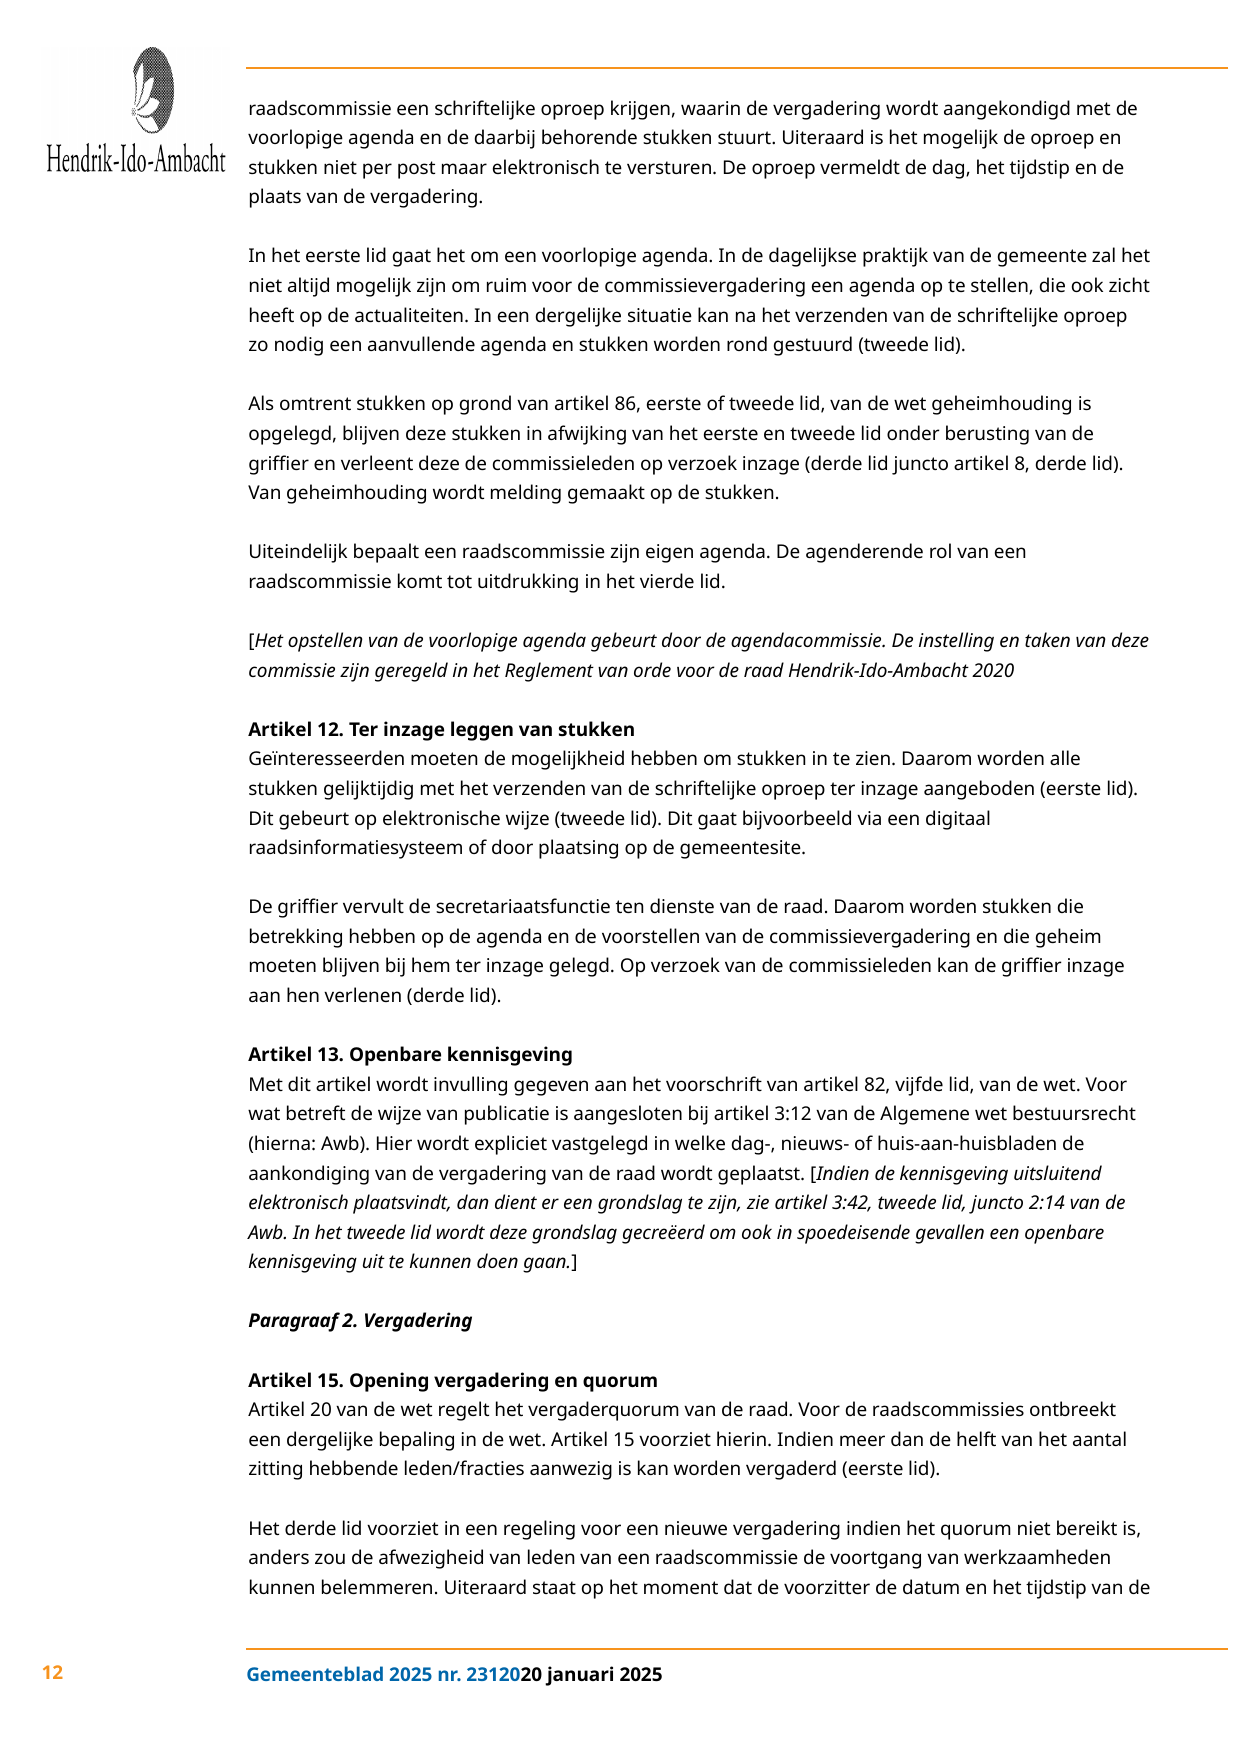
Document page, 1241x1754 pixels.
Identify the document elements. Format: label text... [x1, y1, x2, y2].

text Geïnteresseerden moeten de mogelijkheid hebben om stukken in te zien. Daarom worden alle stukken gelijktijdig met het verzenden van de schriftelijke oproep ter inzage aangeboden (eerste lid). Dit gebeurt op elektronische wijze (tweede lid). Dit gaat bijvoorbeeld via een digitaal raadsinformatiesysteem of door plaatsing op de gemeentesite. [248, 746, 1152, 860]
text Uiteindelijk bepaalt een raadscommissie zijn eigen agenda. De agenderende rol van een raadscommissie komt tot uitdrukking in het vierde lid. [248, 538, 1152, 594]
text Als omtrent stukken op grond van artikel 86, eerste of tweede lid, van de wet geheimhouding is opgelegd, blijven deze stukken in afwijking van het eerste en tweede lid onder berusting van de griffier en verleent deze de commissieleden op verzoek inzage (derde lid juncto artikel 8, derde lid). Van geheimhouding wordt melding gemaakt op de stukken. [248, 391, 1152, 505]
text raadscommissie een schriftelijke oproep krijgen, waarin de vergadering wordt aangekondigd met de voorlopige agenda en de daarbij behorende stukken stuurt. Uiteraard is het mogelijk de oproep en stukken niet per post maar elektronisch te versturen. De oproep vermeldt de dag, het tijdstip en de plaats van de vergadering. [248, 95, 1152, 209]
text Artikel 15. Opening vergadering en quorum [248, 1367, 1152, 1393]
picture [41, 47, 231, 172]
text Paragraaf 2. Vergadering [248, 1308, 1152, 1333]
text Artikel 12. Ter inzage leggen van stukken [248, 716, 1152, 742]
text De griffier vervult de secretariaatsfunctie ten dienste van de raad. Daarom worden stukken die betrekking hebben op de agenda en de voorstellen van de commissievergadering en die geheim moeten blijven bij hem ter inzage gelegd. Op verzoek van de commissieleden kan de griffier inzage aan hen verlenen (derde lid). [248, 893, 1152, 1008]
text [Het opstellen van de voorlopige agenda gebeurt door de agendacommissie. De instelling en taken van deze commissie zijn geregeld in het Reglement van orde voor de raad Hendrik-Ido-Ambacht 2020 [248, 627, 1152, 683]
text In het eerste lid gaat het om een voorlopige agenda. In de dagelijkse praktijk van de gemeente zal het niet altijd mogelijk zijn om ruim voor de commissievergadering een agenda op te stellen, die ook zicht heeft op de actualiteiten. In een dergelijke situatie kan na het verzenden van de schriftelijke oproep zo nodig een aanvullende agenda en stukken worden rond gestuurd (tweede lid). [248, 243, 1152, 357]
text Met dit artikel wordt invulling gegeven aan het voorschrift van artikel 82, vijfde lid, van de wet. Voor wat betreft de wijze van publicatie is aangesloten bij artikel 3:12 van de Algemene wet bestuursrecht (hierna: Awb). Hier wordt expliciet vastgelegd in welke dag-, nieuws- of huis-aan-huisbladen de aankondiging van de vergadering van de raad wordt geplaatst. [Indien de kennisgeving uitsluitend elektronisch plaatsvindt, dan dient er een grondslag te zijn, zie artikel 3:42, tweede lid, juncto 2:14 van de Awb. In het tweede lid wordt deze grondslag gecreëerd om ook in spoedeisende gevallen een openbare kennisgeving uit te kunnen doen gaan.] [248, 1071, 1152, 1274]
text Het derde lid voorziet in een regeling voor een nieuwe vergadering indien het quorum niet bereikt is, anders zou de afwezigheid van leden van een raadscommissie de voortgang van werkzaamheden kunnen belemmeren. Uiteraard staat op het moment dat de voorzitter de datum en het tijdstip van de [248, 1515, 1152, 1600]
text Artikel 20 van de wet regelt het vergaderquorum van de raad. Voor de raadscommissies ontbreekt een dergelijke bepaling in de wet. Artikel 15 voorziet hierin. Indien meer dan de helft van het aantal zitting hebbende leden/fracties aanwezig is kan worden vergaderd (eerste lid). [248, 1396, 1152, 1481]
text Artikel 13. Openbare kennisgeving [248, 1041, 1152, 1067]
